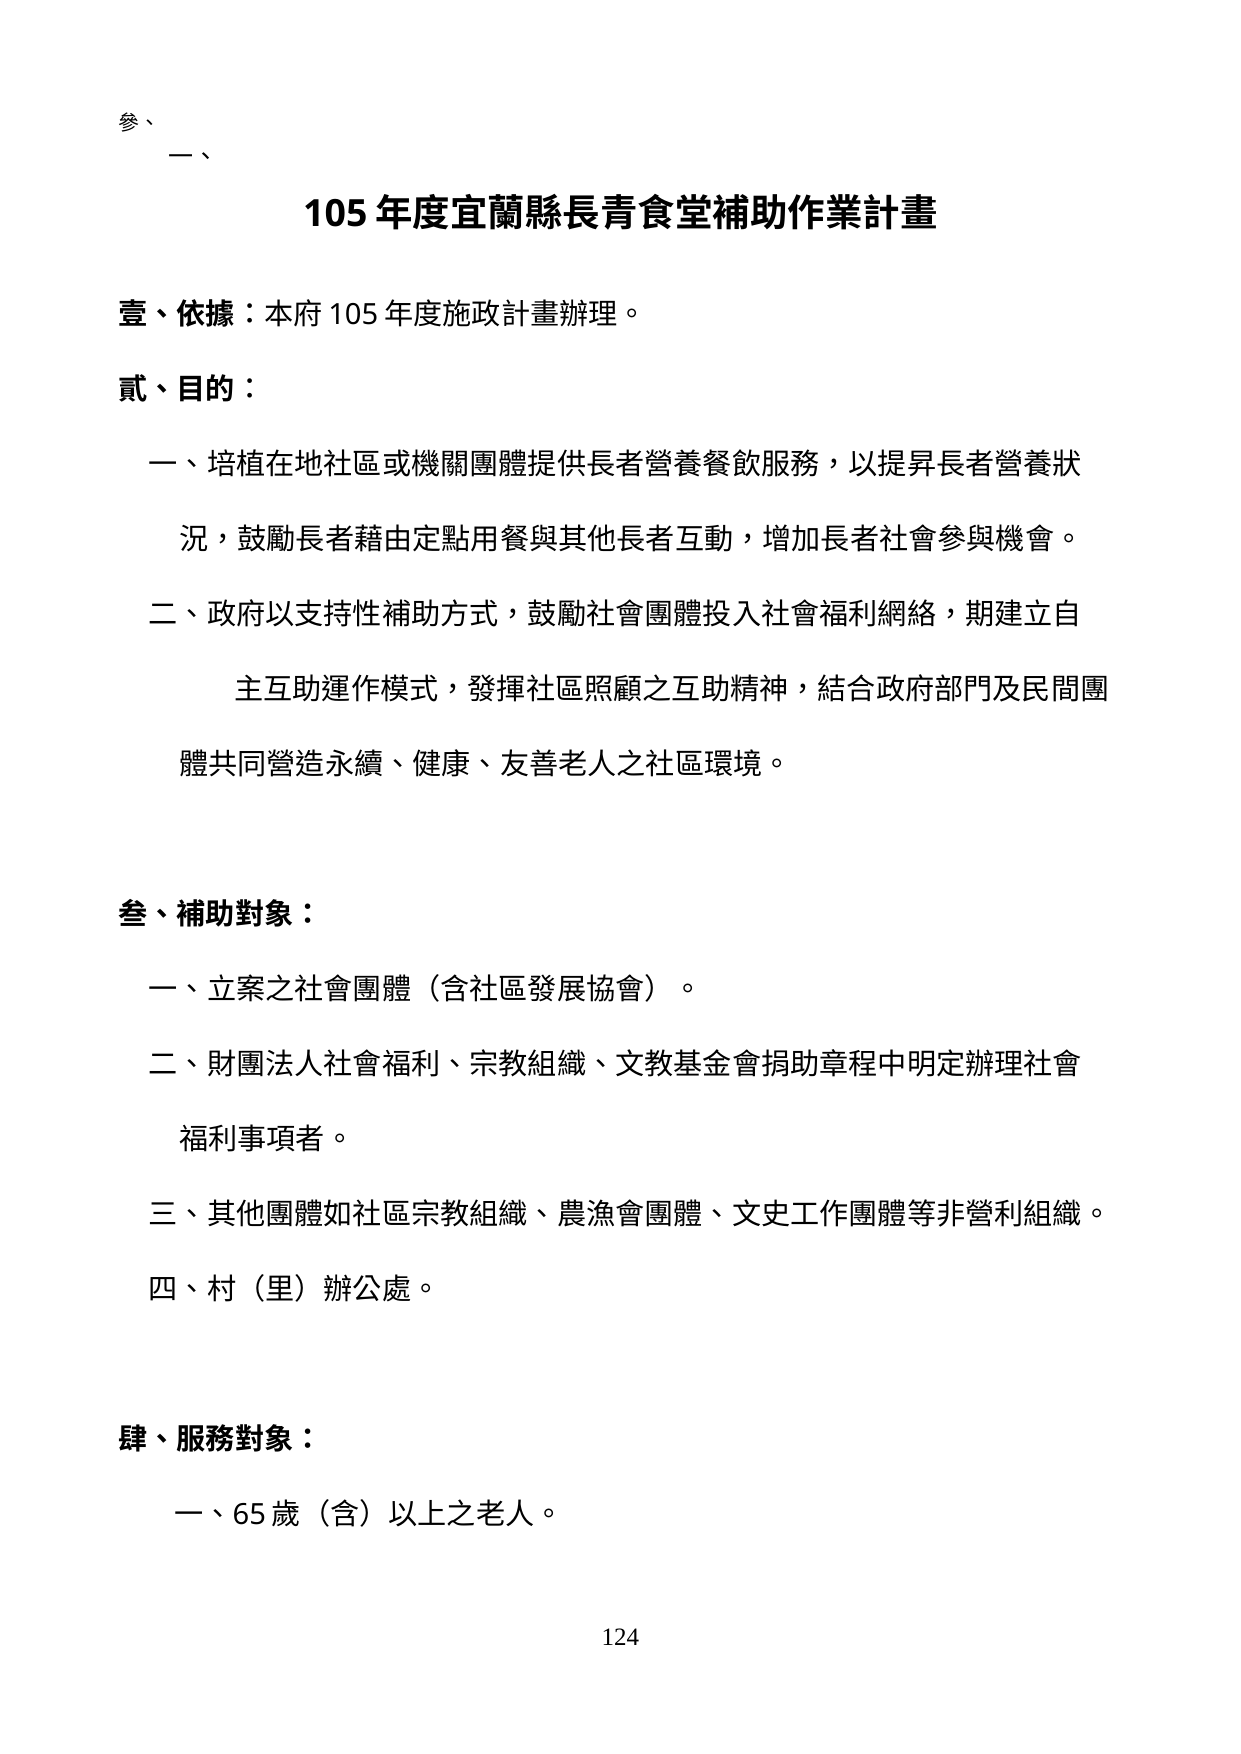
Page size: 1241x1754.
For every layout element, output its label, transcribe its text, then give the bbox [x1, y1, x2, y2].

subtitle 社區可發展之福利方案計畫 [118, 106, 1122, 136]
text 肆、服務對象： [118, 1399, 1122, 1474]
text 一、培植在地社區或機關團體提供長者營養餐飲服務，以提昇長者營養狀 [118, 424, 1122, 499]
text 福利事項者。 [118, 1099, 1122, 1174]
text 壹、依據︰本府105年度施政計畫辦理。 [118, 274, 1122, 349]
text 二、財團法人社會福利、宗教組織、文教基金會捐助章程中明定辦理社會 [118, 1024, 1122, 1099]
text 叁、補助對象： [118, 874, 1122, 949]
text 一、65歲（含）以上之老人。 [118, 1474, 1122, 1549]
text 貳、目的︰ [118, 349, 1122, 424]
text 主互助運作模式，發揮社區照顧之互助精神，結合政府部門及民間團 [234, 649, 1122, 724]
text 三、其他團體如社區宗教組織、農漁會團體、文史工作團體等非營利組織。 [118, 1174, 1122, 1249]
text 體共同營造永續、健康、友善老人之社區環境。 [118, 724, 1122, 799]
text 一、立案之社會團體（含社區發展協會）。 [118, 949, 1122, 1024]
text 況，鼓勵長者藉由定點用餐與其他長者互動，增加長者社會參與機會。 [118, 499, 1122, 574]
text 105年度宜蘭縣長青食堂補助作業計畫 [118, 172, 1122, 247]
subtitle 長青食堂 [168, 136, 1122, 172]
text 四、村（里）辦公處。 [118, 1249, 1122, 1324]
text 二、政府以支持性補助方式，鼓勵社會團體投入社會福利網絡，期建立自 [118, 574, 1122, 649]
